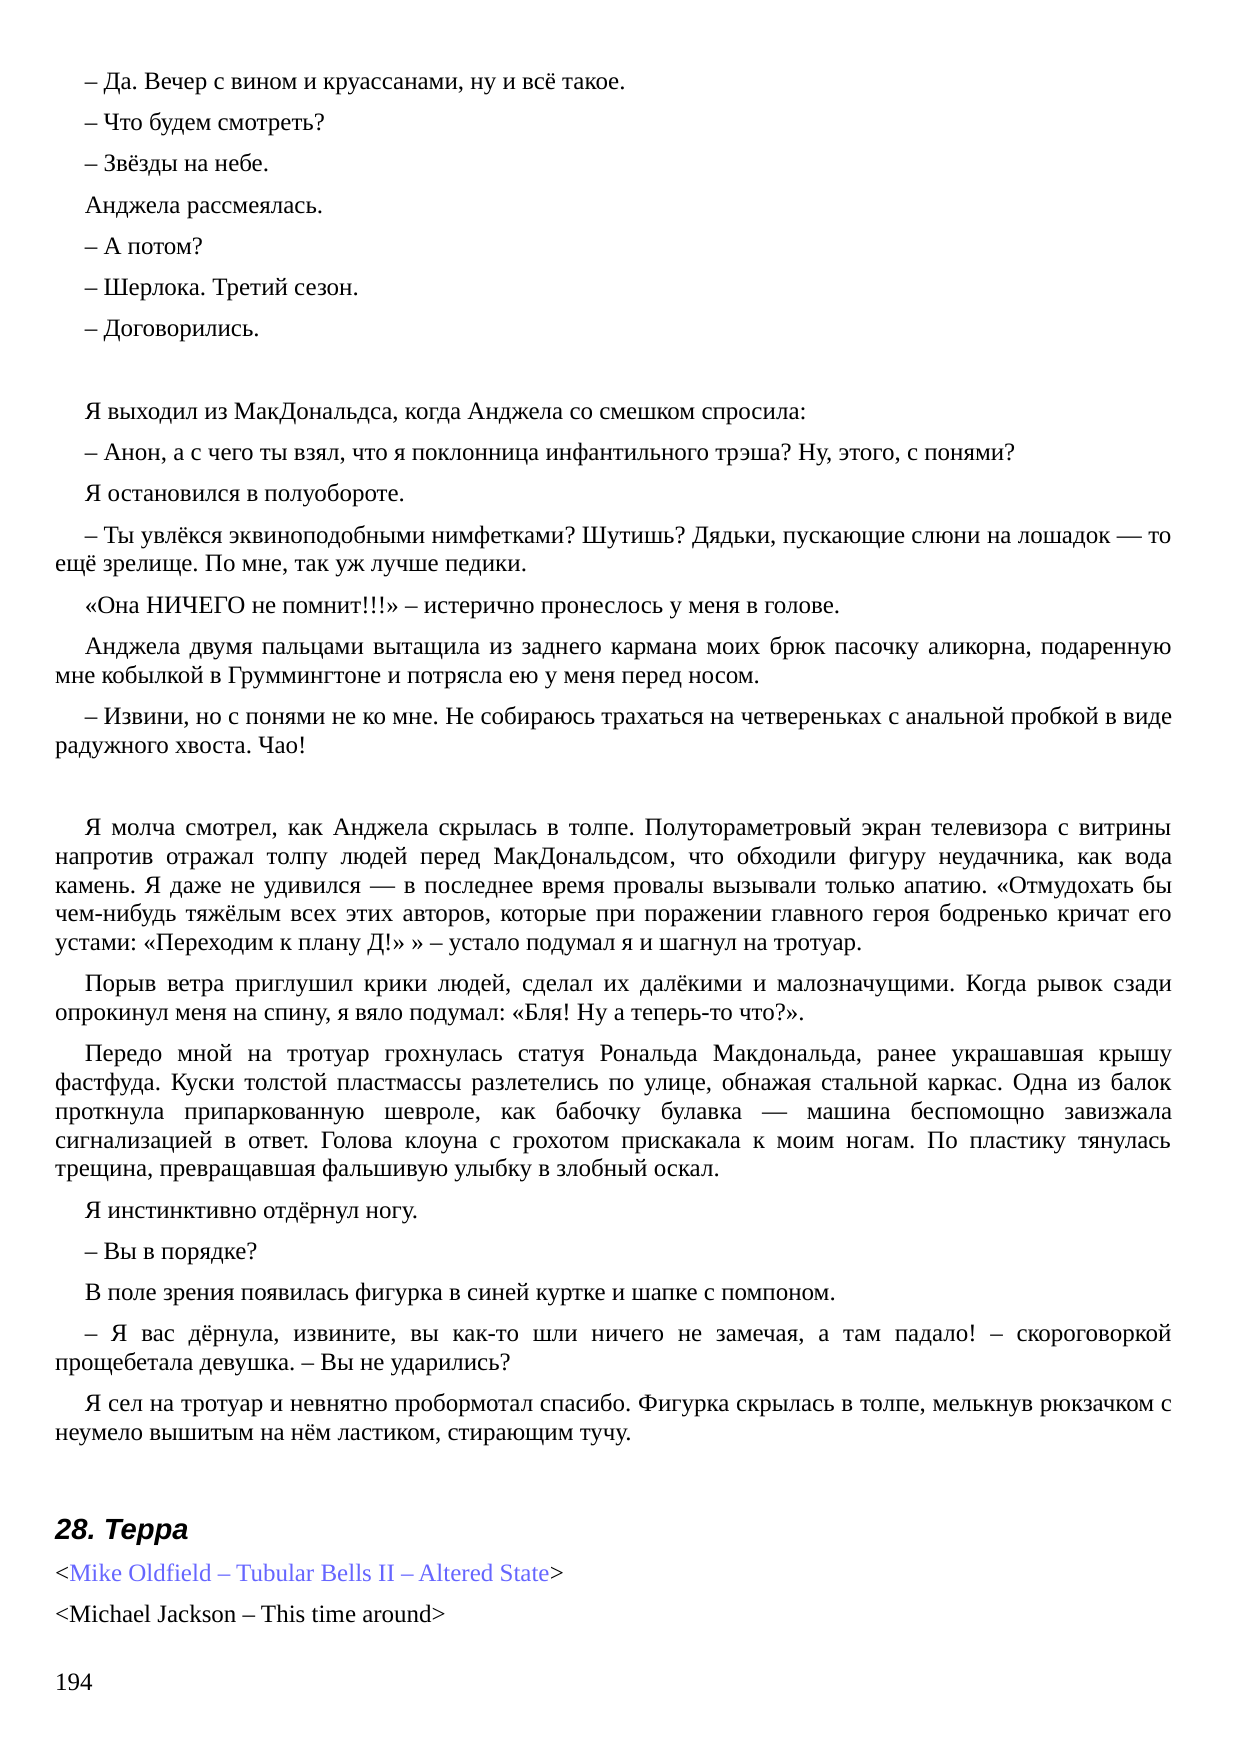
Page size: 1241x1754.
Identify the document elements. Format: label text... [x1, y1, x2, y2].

text – Я вас дёрнула, извините, вы как-то шли ничего не замечая, а там падало! – скороговоркой прощебетала девушка. – Вы не ударились? [55, 1318, 1173, 1376]
text «Она НИЧЕГО не помнит!!!» – истерично пронеслось у меня в голове. [55, 590, 1173, 618]
text В поле зрения появилась фигурка в синей куртке и шапке с помпоном. [55, 1277, 1173, 1306]
text – Шерлока. Третий сезон. [55, 272, 1173, 301]
text – Да. Вечер с вином и круассанами, ну и всё такое. [55, 66, 1173, 95]
text Анджела рассмеялась. [55, 190, 1173, 218]
text Передо мной на тротуар грохнулась статуя Рональда Макдональда, ранее украшавшая крышу фастфуда. Куски толстой пластмассы разлетелись по улице, обнажая стальной каркас. Одна из балок проткнула припаркованную шевроле, как бабочку булавка — машина беспомощно завизжала сигнализацией в ответ. Голова клоуна с грохотом прискакала к моим ногам. По пластику тянулась трещина, превращавшая фальшивую улыбку в злобный оскал. [55, 1038, 1173, 1182]
text <Michael Jackson – This time around> [55, 1599, 1173, 1628]
text Я инстинктивно отдёрнул ногу. [55, 1195, 1173, 1223]
text – Звёзды на небе. [55, 148, 1173, 177]
text – Вы в порядке? [55, 1236, 1173, 1265]
text – Анон, а с чего ты взял, что я поклонница инфантильного трэша? Ну, этого, с понями? [55, 437, 1173, 466]
text Порыв ветра приглушил крики людей, сделал их далёкими и малозначущими. Когда рывок сзади опрокинул меня на спину, я вяло подумал: «Бля! Ну а теперь-то что?». [55, 968, 1173, 1026]
subtitle 28. Терра [55, 1512, 1173, 1546]
text <Mike Oldfield – Tubular Bells II – Altered State> [55, 1558, 1173, 1587]
text – Договорились. [55, 313, 1173, 342]
text – Извини, но с понями не ко мне. Не собираюсь трахаться на четвереньках с анальной пробкой в виде радужного хвоста. Чао! [55, 701, 1173, 758]
text Я остановился в полуобороте. [55, 478, 1173, 507]
text Я выходил из МакДональдса, когда Анджела со смешком спросила: [55, 396, 1173, 425]
text Я сел на тротуар и невнятно пробормотал спасибо. Фигурка скрылась в толпе, мелькнув рюкзачком с неумело вышитым на нём ластиком, стирающим тучу. [55, 1388, 1173, 1446]
text – А потом? [55, 231, 1173, 260]
text Я молча смотрел, как Анджела скрылась в толпе. Полутораметровый экран телевизора с витрины напротив отражал толпу людей перед МакДональдсом, что обходили фигуру неудачника, как вода камень. Я даже не удивился — в последнее время провалы вызывали только апатию. «Отмудохать бы чем-нибудь тяжёлым всех этих авторов, которые при поражении главного героя бодренько кричат его устами: «Переходим к плану Д!» » – устало подумал я и шагнул на тротуар. [55, 812, 1173, 956]
text – Что будем смотреть? [55, 107, 1173, 136]
text – Ты увлёкся эквиноподобными нимфетками? Шутишь? Дядьки, пускающие слюни на лошадок — то ещё зрелище. По мне, так уж лучше педики. [55, 520, 1173, 577]
text Анджела двумя пальцами вытащила из заднего кармана моих брюк пасочку аликорна, подаренную мне кобылкой в Груммингтоне и потрясла ею у меня перед носом. [55, 631, 1173, 688]
